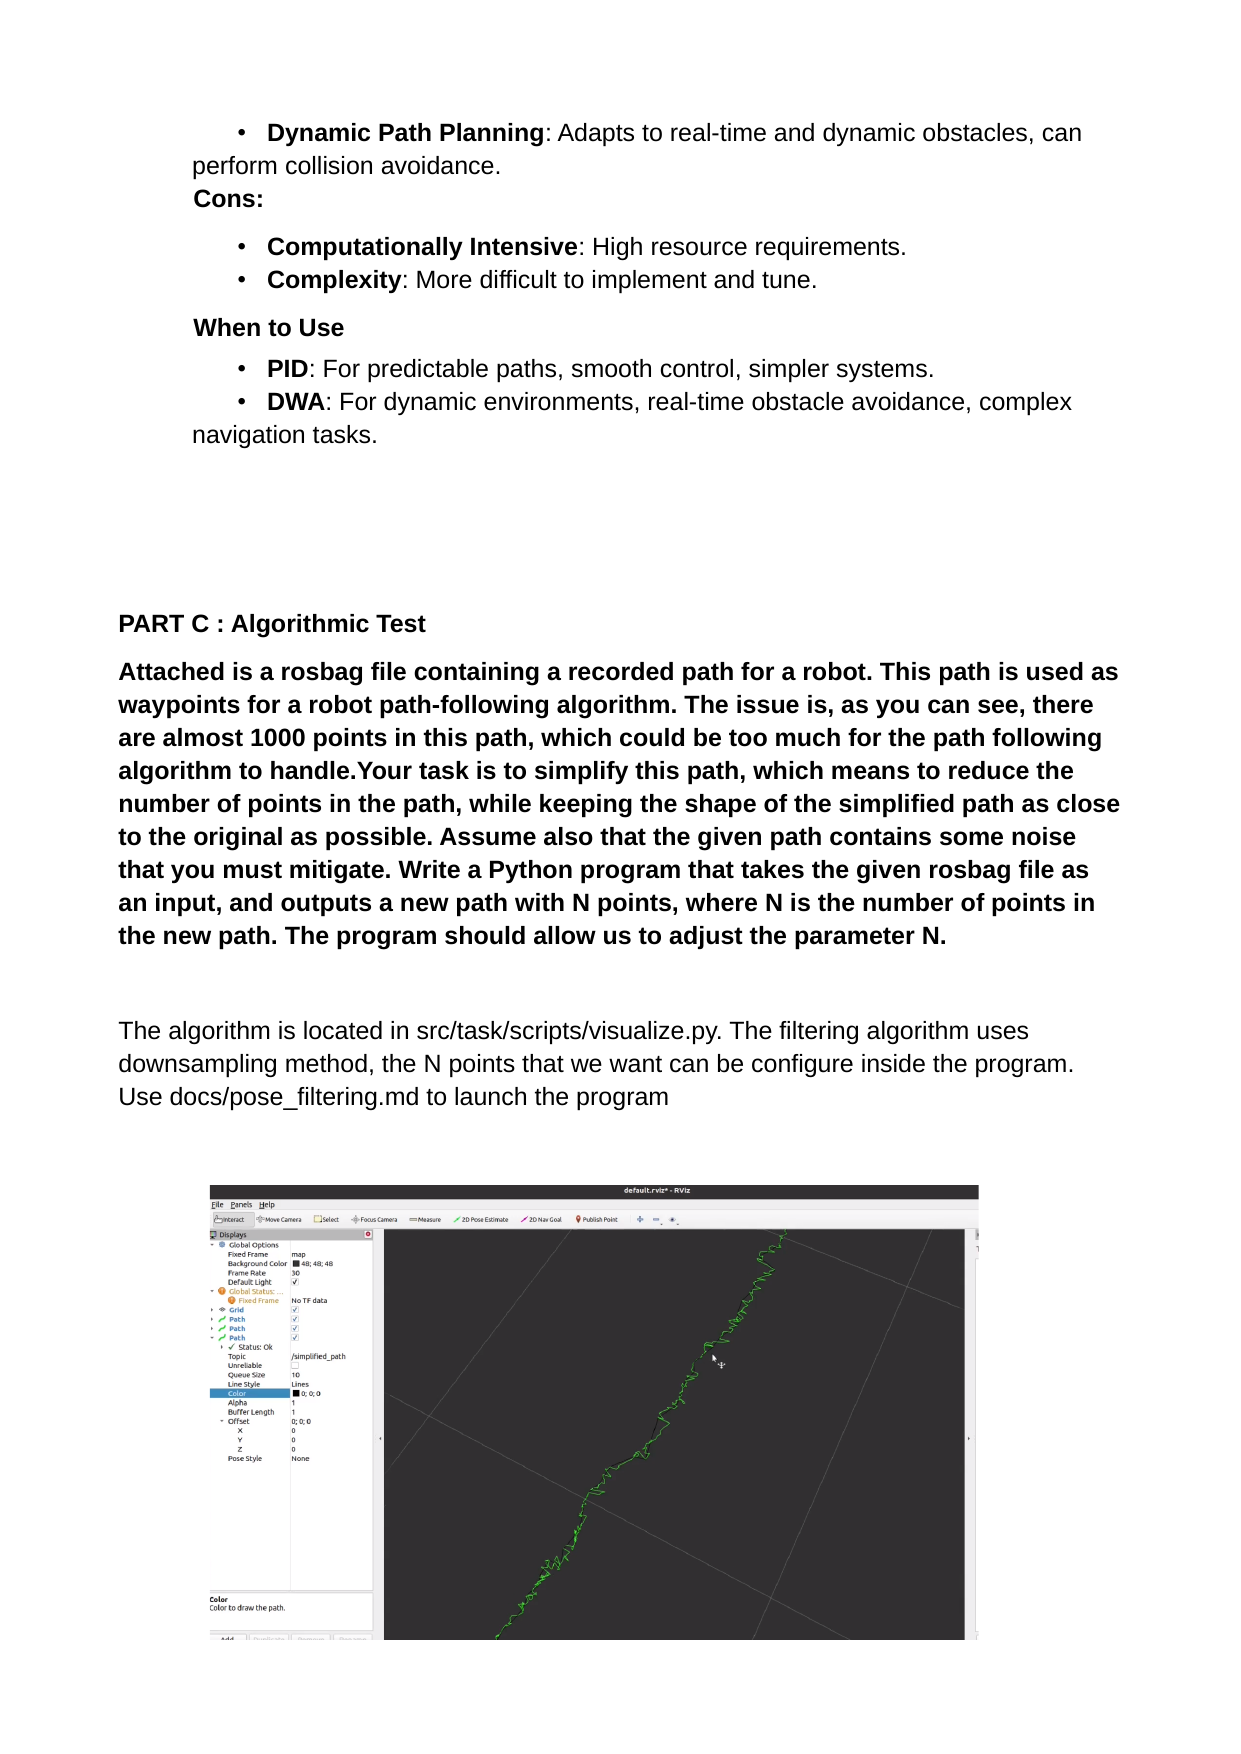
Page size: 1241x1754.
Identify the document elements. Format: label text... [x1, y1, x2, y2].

text Attached is a rosbag file containing a recorded path for a robot. This path is used as waypoints for a robot path-following algorithm. The issue is, as you can see, there are almost 1000 points in this path, which could be too much for the path following algorithm to handle.Your task is to simplify this path, which means to reduce the number of points in the path, while keeping the shape of the simplified path as close to the original as possible. Assume also that the given path contains some noise that you must mitigate. Write a Python program that takes the given rosbag file as an input, and outputs a new path with N points, where N is the number of points in the new path. The program should allow us to adjust the parameter N. [118, 657, 1122, 950]
list PID: For predictable paths, smooth control, simpler systems. [162, 354, 1122, 383]
picture [209, 1185, 979, 1640]
list DWA: For dynamic environments, real-time obstacle avoidance, complex navigation tasks. [162, 387, 1122, 449]
text PART C : Algorithmic Test [118, 609, 1122, 638]
list Dynamic Path Planning: Adapts to real-time and dynamic obstacles, can perform collision avoidance. [162, 118, 1122, 180]
subtitle When to Use [118, 313, 1122, 341]
list Complexity: More difficult to implement and tune. [162, 265, 1122, 294]
text Cons: [118, 184, 1122, 213]
text The algorithm is located in src/task/scripts/visualize.py. The filtering algorithm uses downsampling method, the N points that we want can be configure inside the program. Use docs/pose_filtering.md to launch the program [118, 1016, 1122, 1111]
list Computationally Intensive: High resource requirements. [162, 232, 1122, 261]
